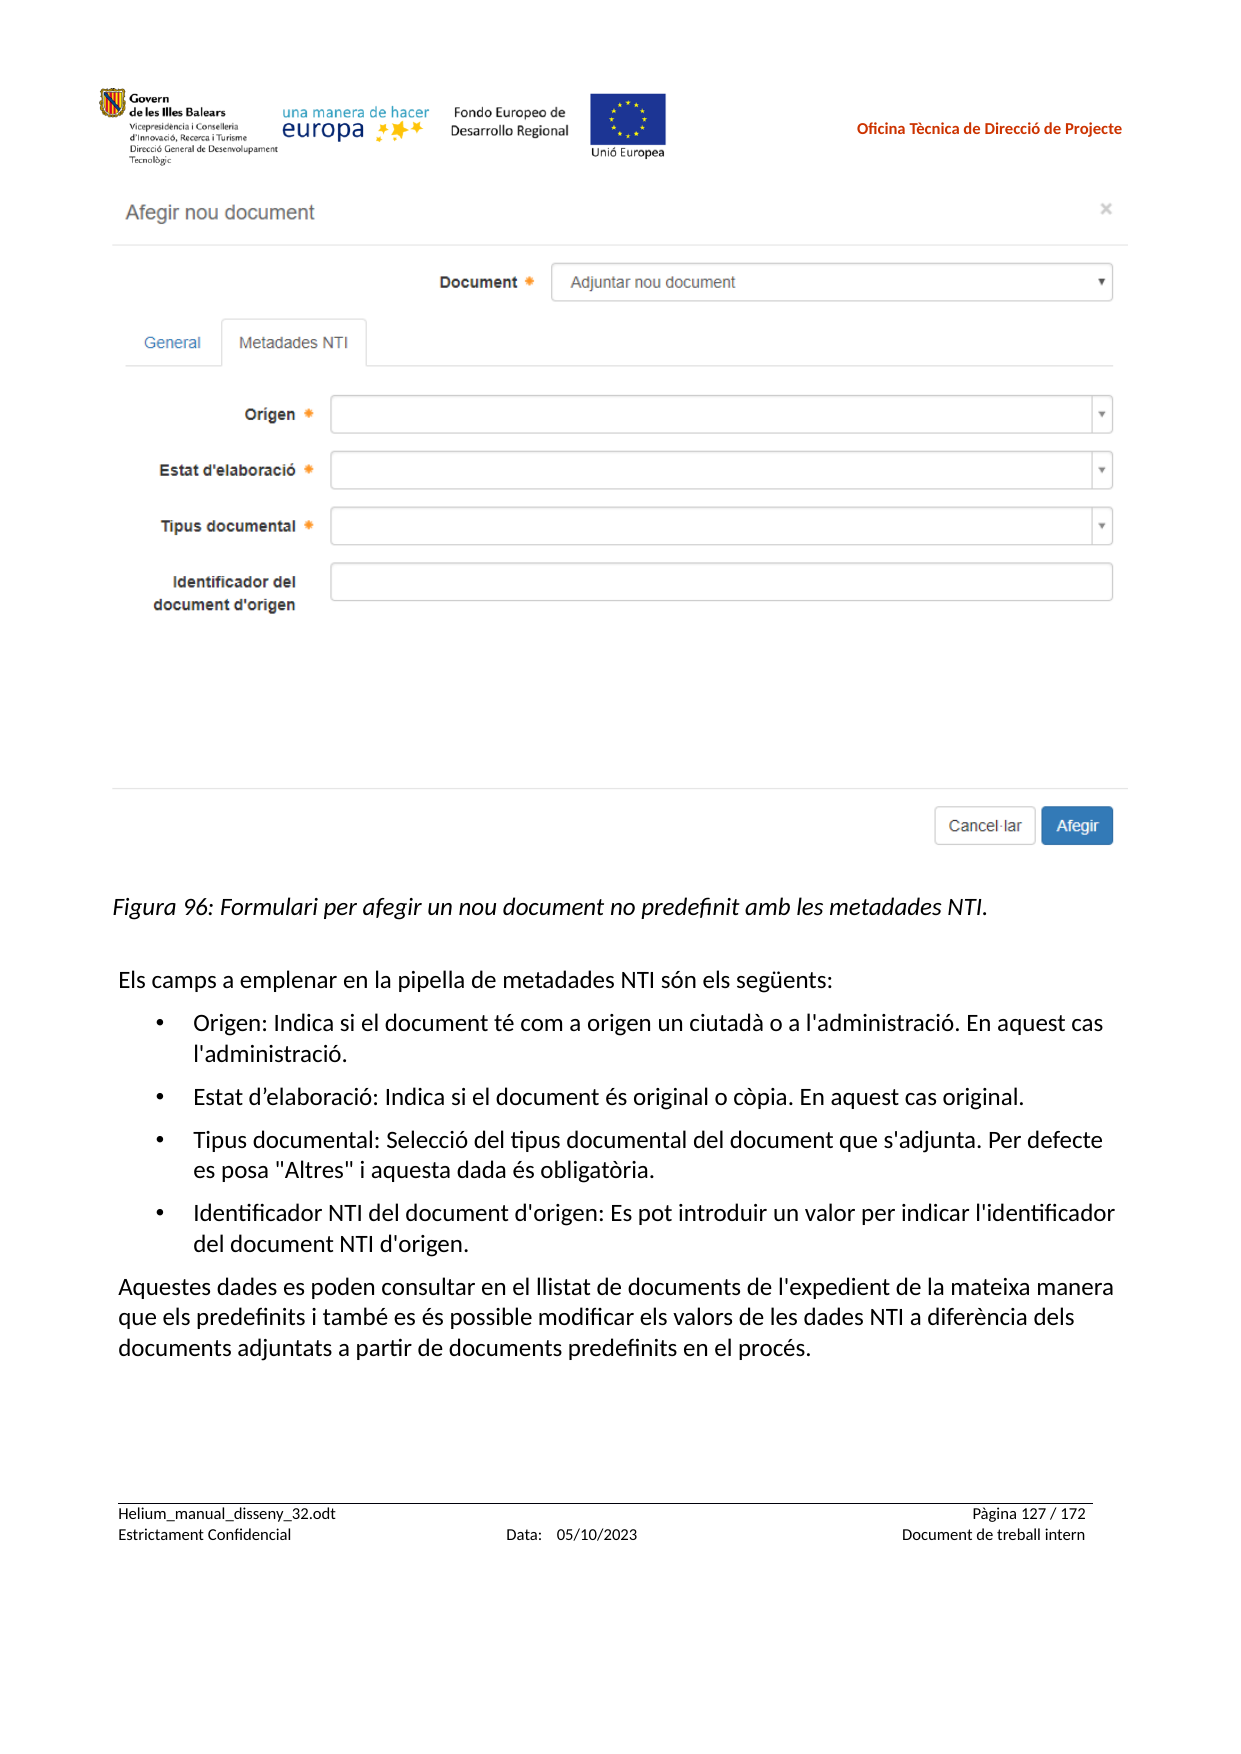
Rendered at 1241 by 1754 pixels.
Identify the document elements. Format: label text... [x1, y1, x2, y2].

text Els camps a emplenar en la pipella de metadades NTI són els següents: [118, 964, 1122, 995]
list Estat d’elaboració: Indica si el document és original o còpia. En aquest cas original. [156, 1081, 1122, 1111]
list Tipus documental: Selecció del tipus documental del document que s'adjunta. Per defecte es posa "Altres" i aquesta dada és obligatòria. [156, 1124, 1122, 1185]
text Figura 96: Formulari per afegir un nou document no predefinit amb les metadades NTI. [112, 861, 1128, 921]
list Identificador NTI del document d'origen: Es pot introduir un valor per indicar l'identificador del document NTI d'origen. [156, 1197, 1122, 1258]
text Aquestes dades es poden consultar en el llistat de documents de l'expedient de la mateixa manera que els predefinits i també es és possible modificar els valors de les dades NTI a diferència dels documents adjuntats a partir de documents predefinits en el procés. [118, 1271, 1122, 1363]
picture [99, 87, 668, 166]
list Origen: Indica si el document té com a origen un ciutadà o a l'administració. En aquest cas l'administració. [156, 1007, 1122, 1068]
picture [112, 191, 1128, 861]
